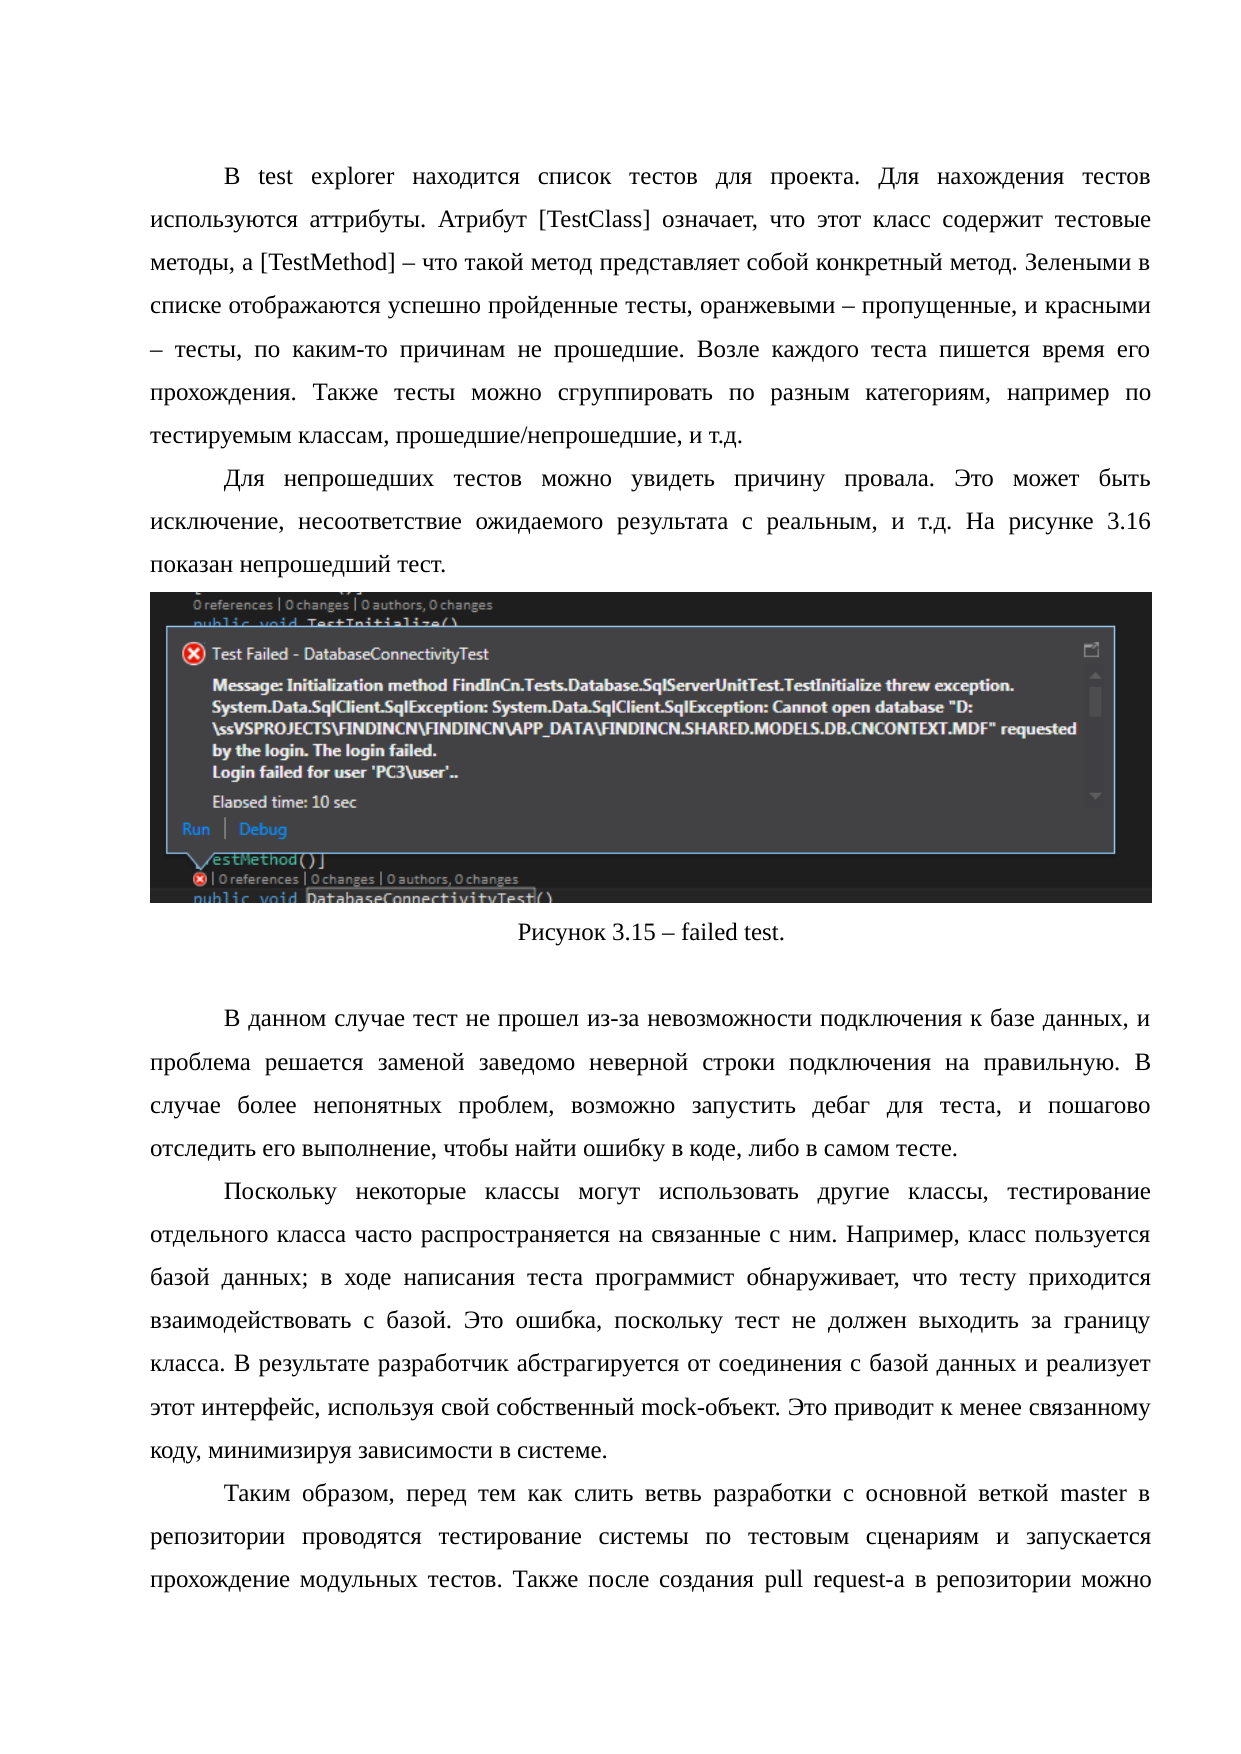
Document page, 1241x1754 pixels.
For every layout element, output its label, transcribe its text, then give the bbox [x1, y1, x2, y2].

text Поскольку некоторые классы могут использовать другие классы, тестирование отдельного класса часто распространяется на связанные с ним. Например, класс пользуется базой данных; в ходе написания теста программист обнаруживает, что тесту приходится взаимодействовать с базой. Это ошибка, поскольку тест не должен выходить за границу класса. В результате разработчик абстрагируется от соединения с базой данных и реализует этот интерфейс, используя свой собственный mock-объект. Это приводит к менее связанному коду, минимизируя зависимости в системе. [150, 1176, 1152, 1463]
text Для непрошедших тестов можно увидеть причину провала. Это может быть исключение, несоответствие ожидаемого результата с реальным, и т.д. На рисунке 3.16 показан непрошедший тест. [150, 463, 1152, 578]
text Рисунок 3.15 – failed test. [150, 917, 1152, 946]
text В test explorer находится список тестов для проекта. Для нахождения тестов используются аттрибуты. Атрибут [TestClass] означает, что этот класс содержит тестовые методы, а [TestMethod] – что такой метод представляет собой конкретный метод. Зелеными в списке отображаются успешно пройденные тесты, оранжевыми – пропущенные, и красными – тесты, по каким-то причинам не прошедшие. Возле каждого теста пишется время его прохождения. Также тесты можно сгруппировать по разным категориям, например по тестируемым классам, прошедшие/непрошедшие, и т.д. [150, 161, 1152, 449]
text Таким образом, перед тем как слить ветвь разработки с основной веткой master в репозитории проводятся тестирование системы по тестовым сценариям и запускается прохождение модульных тестов. Также после создания pull request-a в репозитории можно [150, 1478, 1152, 1593]
text В данном случае тест не прошел из-за невозможности подключения к базе данных, и проблема решается заменой заведомо неверной строки подключения на правильную. В случае более непонятных проблем, возможно запустить дебаг для теста, и пошагово отследить его выполнение, чтобы найти ошибку в коде, либо в самом тесте. [150, 1003, 1152, 1162]
